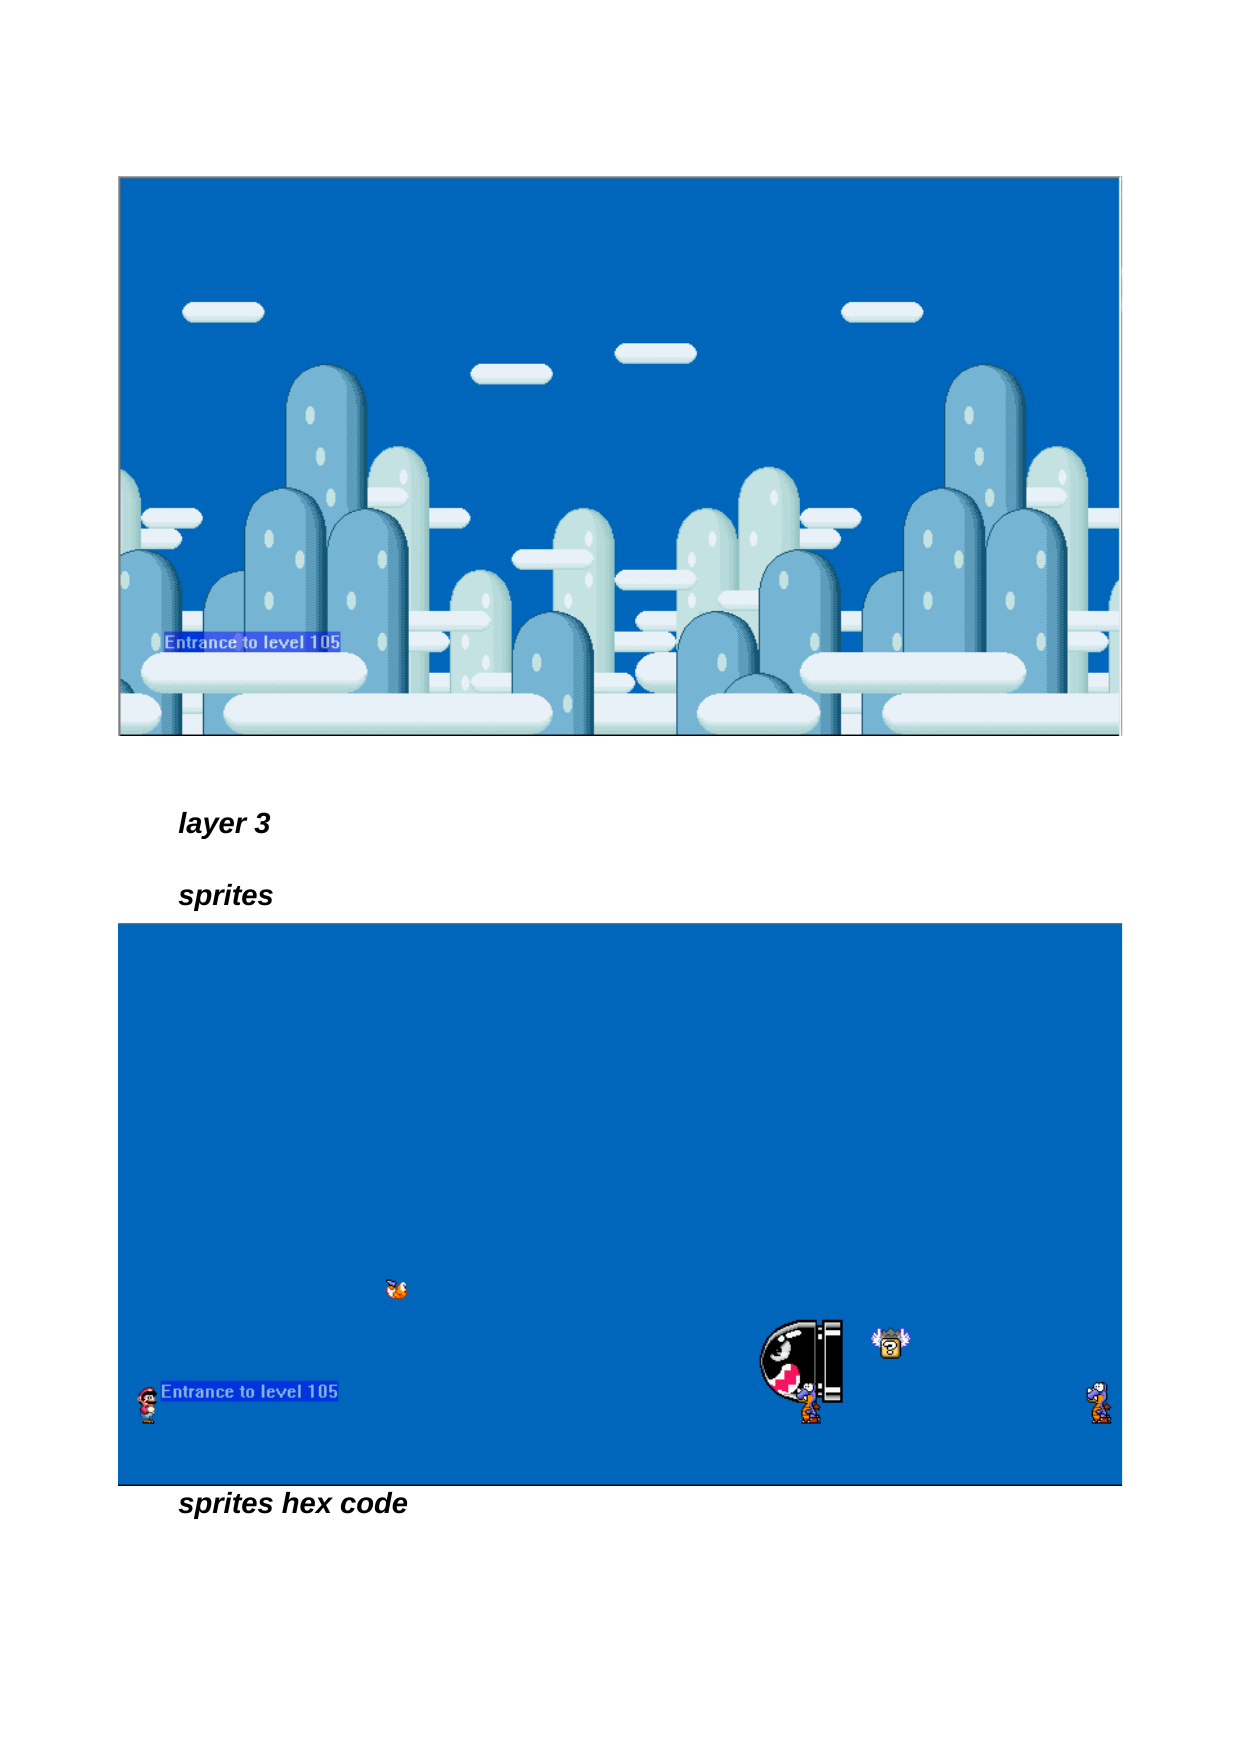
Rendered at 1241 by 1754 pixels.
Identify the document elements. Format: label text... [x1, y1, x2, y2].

picture [118, 923, 1123, 1486]
subtitle sprites [118, 877, 1122, 911]
subtitle sprites hex code [118, 1486, 1122, 1519]
picture [118, 176, 1123, 736]
subtitle layer 3 [118, 806, 1122, 840]
